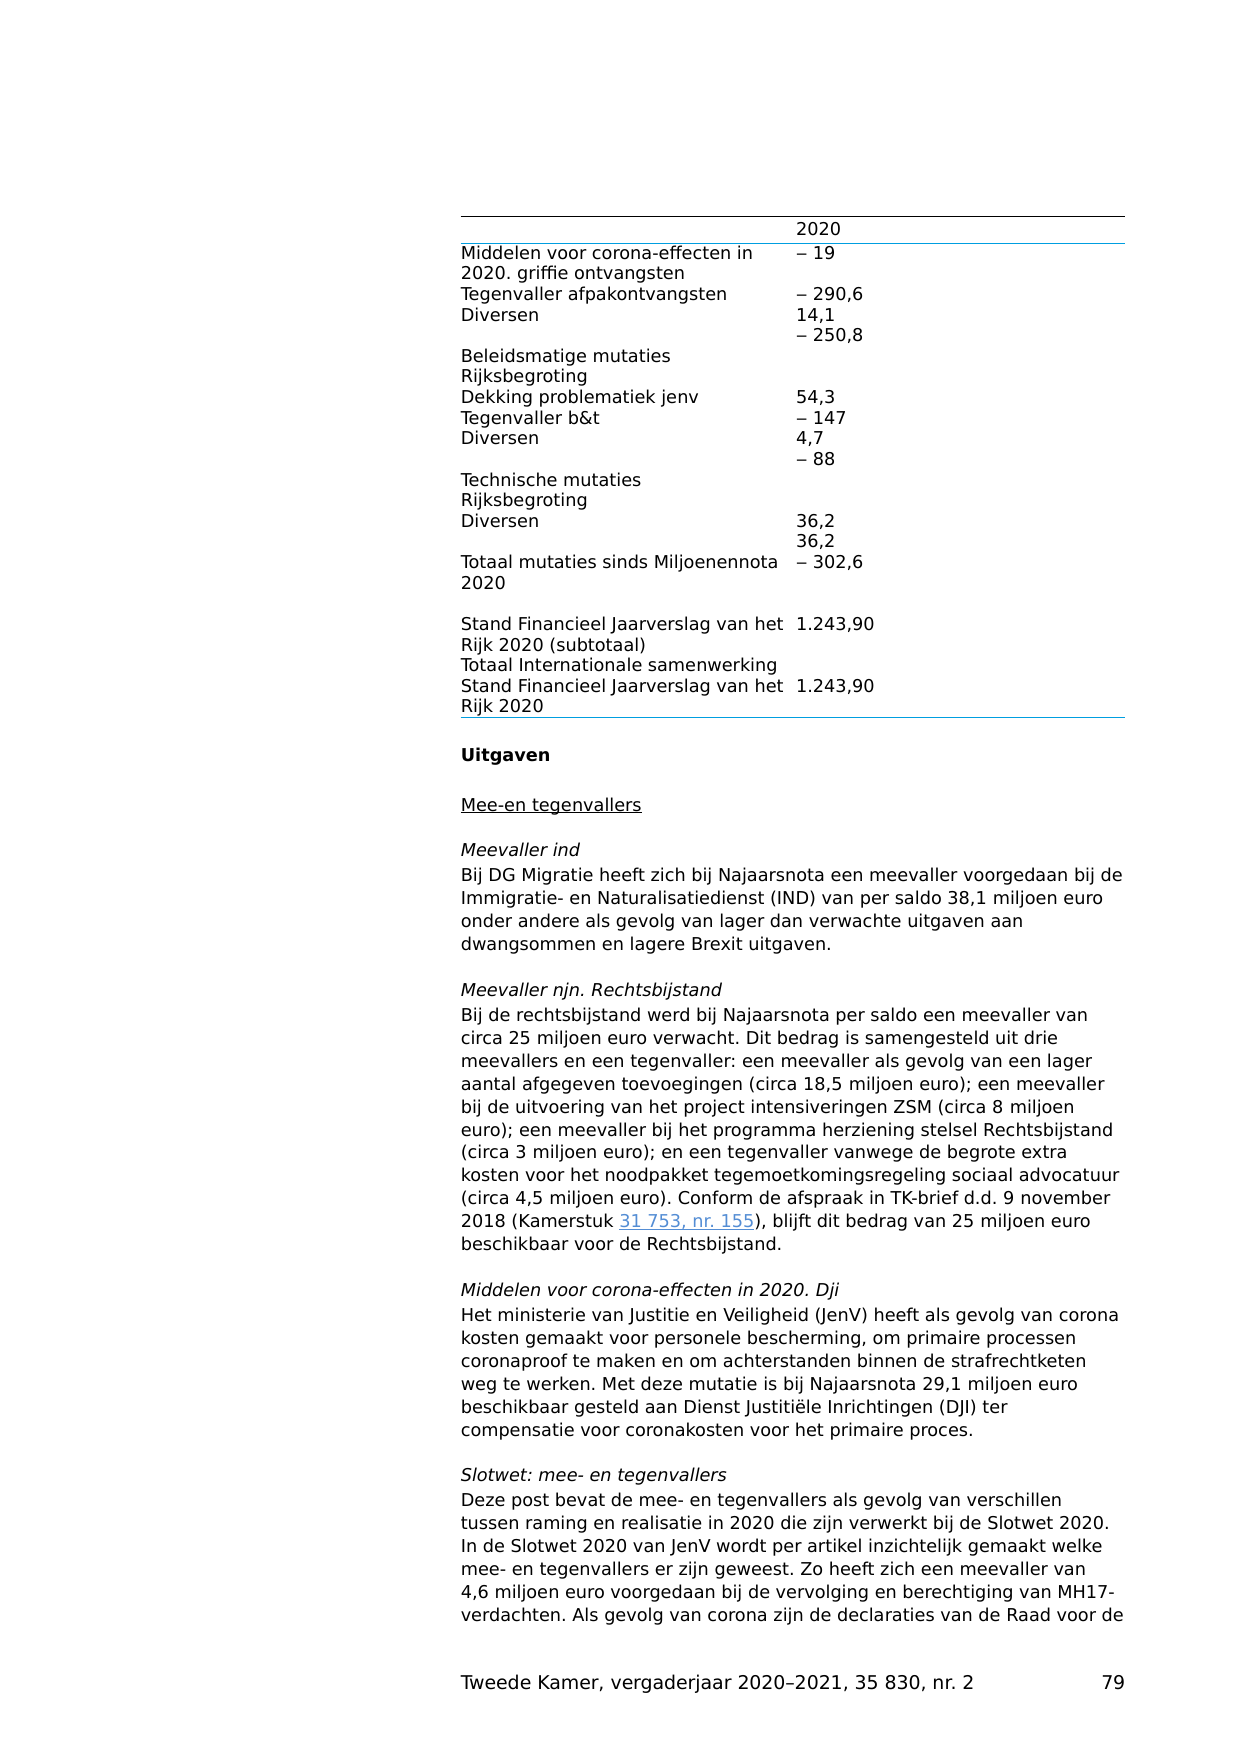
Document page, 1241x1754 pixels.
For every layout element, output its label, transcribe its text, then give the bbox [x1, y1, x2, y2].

text Deze post bevat de mee- en tegenvallers als gevolg van verschillen tussen raming en realisatie in 2020 die zijn verwerkt bij de Slotwet 2020. In de Slotwet 2020 van JenV wordt per artikel inzichtelijk gemaakt welke mee- en tegenvallers er zijn geweest. Zo heeft zich een meevaller van 4,6 miljoen euro voorgedaan bij de vervolging en berechtiging van MH17-verdachten. Als gevolg van corona zijn de declaraties van de Raad voor de [461, 1488, 1125, 1626]
table_cell [793, 366, 1125, 387]
table_cell ‒ 290,6 [793, 284, 1125, 304]
text Het ministerie van Justitie en Veiligheid (JenV) heeft als gevolg van corona kosten gemaakt voor personele bescherming, om primaire processen coronaproof te maken en om achterstanden binnen de strafrechtketen weg te werken. Met deze mutatie is bij Najaarsnota 29,1 miljoen euro beschikbaar gesteld aan Dienst Justitiële Inrichtingen (DJI) ter compensatie voor coronakosten voor het primaire proces. [461, 1303, 1125, 1441]
table_cell Tegenvaller b&t [461, 408, 793, 428]
text Bij DG Migratie heeft zich bij Najaarsnota een meevaller voorgedaan bij de Immigratie- en Naturalisatiedienst (IND) van per saldo 38,1 miljoen euro onder andere als gevolg van lager dan verwachte uitgaven aan dwangsommen en lagere Brexit uitgaven. [461, 863, 1125, 955]
table_cell 4,7 [793, 428, 1125, 449]
table_cell [793, 470, 1125, 490]
text Meevaller njn. Rechtsbijstand [461, 978, 1125, 1001]
table_cell Dekking problematiek jenv [461, 387, 793, 408]
text Slotwet: mee- en tegenvallers [461, 1463, 1125, 1486]
table_cell [461, 325, 793, 346]
table_cell Totaal Internationale samenwerking [461, 655, 793, 676]
table_cell 36,2 [793, 511, 1125, 531]
table_cell Tegenvaller afpakontvangsten [461, 284, 793, 304]
table_cell ‒ 88 [793, 449, 1125, 469]
table_cell Diversen [461, 511, 793, 531]
table_cell [461, 593, 793, 614]
table_cell 1.243,90 [793, 676, 1125, 717]
table_cell 2020 [793, 217, 1125, 243]
table_cell Technische mutaties [461, 470, 793, 490]
table_cell [793, 593, 1125, 614]
table_cell 14,1 [793, 305, 1125, 325]
table_cell 1.243,90 [793, 614, 1125, 655]
table_cell Stand Financieel Jaarverslag van het Rijk 2020 (subtotaal) [461, 614, 793, 655]
table_cell Totaal mutaties sinds Miljoenennota 2020 [461, 552, 793, 593]
table_cell Diversen [461, 428, 793, 449]
table_cell Rijksbegroting [461, 366, 793, 387]
table_cell [793, 490, 1125, 511]
text Middelen voor corona-effecten in 2020. Dji [461, 1278, 1125, 1301]
table_cell ‒ 250,8 [793, 325, 1125, 346]
table_cell Middelen voor corona-effecten in 2020. griffie ontvangsten [461, 244, 793, 284]
table_cell [461, 449, 793, 469]
table_cell Beleidsmatige mutaties [461, 346, 793, 366]
table_cell 54,3 [793, 387, 1125, 408]
table_cell Diversen [461, 305, 793, 325]
text Uitgaven [461, 743, 1125, 766]
table_cell [793, 655, 1125, 676]
table_cell ‒ 147 [793, 408, 1125, 428]
table_cell [461, 531, 793, 552]
table_cell [461, 217, 793, 243]
text Meevaller ind [461, 838, 1125, 861]
table_cell 36,2 [793, 531, 1125, 552]
text Bij de rechtsbijstand werd bij Najaarsnota per saldo een meevaller van circa 25 miljoen euro verwacht. Dit bedrag is samengesteld uit drie meevallers en een tegenvaller: een meevaller als gevolg van een lager aantal afgegeven toevoegingen (circa 18,5 miljoen euro); een meevaller bij de uitvoering van het project intensiveringen ZSM (circa 8 miljoen euro); een meevaller bij het programma herziening stelsel Rechtsbijstand (circa 3 miljoen euro); en een tegenvaller vanwege de begrote extra kosten voor het noodpakket tegemoetkomingsregeling sociaal advocatuur (circa 4,5 miljoen euro). Conform de afspraak in TK-brief d.d. 9 november 2018 (Kamerstuk 31 753, nr. 155), blijft dit bedrag van 25 miljoen euro beschikbaar voor de Rechtsbijstand. [461, 1003, 1125, 1255]
table_cell Rijksbegroting [461, 490, 793, 511]
table_cell ‒ 302,6 [793, 552, 1125, 593]
table_header VI JUSTITIE EN VEILIGHEID: NIET-BELASTINGONTVANGSTEN [461, 191, 1125, 216]
table_cell Stand Financieel Jaarverslag van het Rijk 2020 [461, 676, 793, 717]
text Mee-en tegenvallers [461, 793, 1125, 816]
table_cell [793, 346, 1125, 366]
table_cell ‒ 19 [793, 244, 1125, 284]
